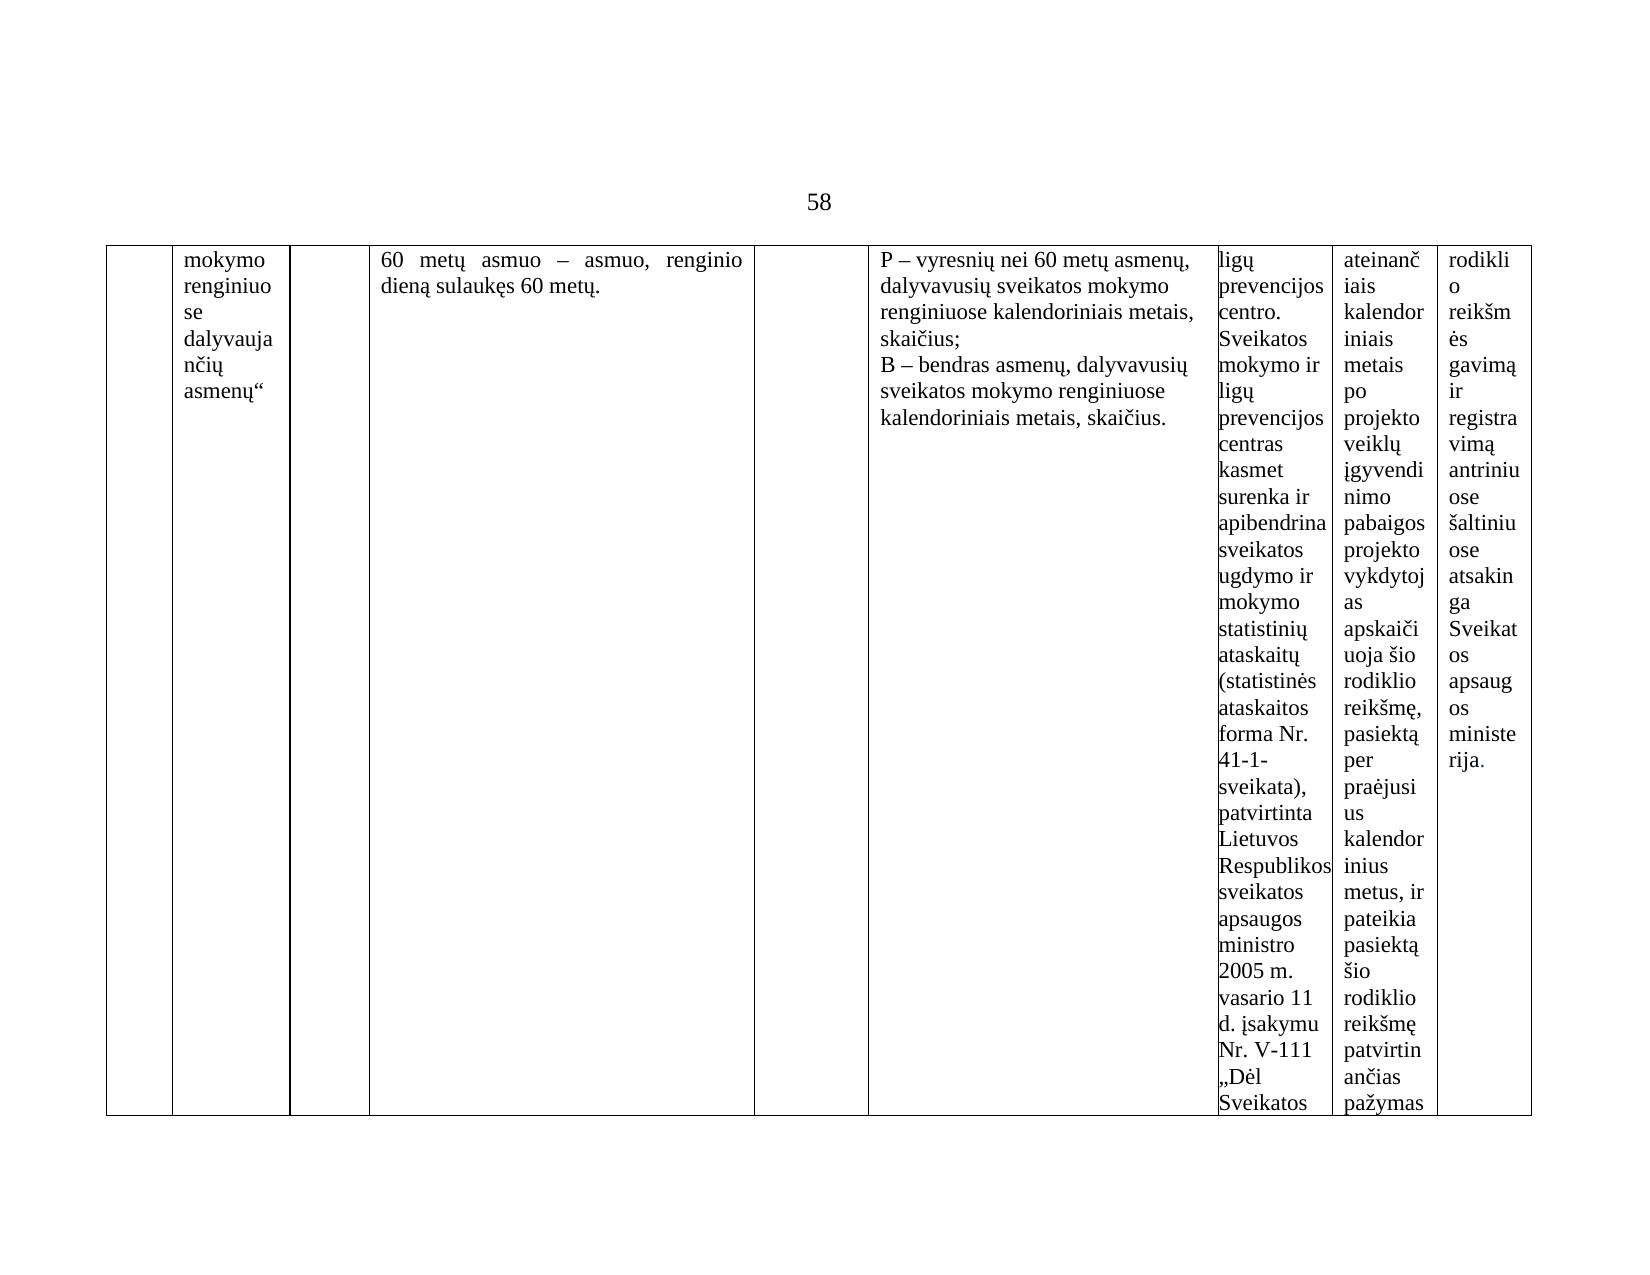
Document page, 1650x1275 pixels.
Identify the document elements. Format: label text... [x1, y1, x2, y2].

table_cell 60 metų asmuo – asmuo, renginio dieną sulaukęs 60 metų. [370, 246, 754, 1115]
table_cell ligų prevencijos centro. Sveikatos mokymo ir ligų prevencijos centras kasmet surenka ir apibendrina sveikatos ugdymo ir mokymo statistinių ataskaitų (statistinės ataskaitos forma Nr. 41-1-sveikata), patvirtinta Lietuvos Respublikos sveikatos apsaugos ministro 2005 m. vasario 11 d. įsakymu Nr. V-111 „Dėl Sveikatos [1219, 246, 1332, 1115]
table_cell P – vyresnių nei 60 metų asmenų, dalyvavusių sveikatos mokymo renginiuose kalendoriniais metais, skaičius; B – bendras asmenų, dalyvavusių sveikatos mokymo renginiuose kalendoriniais metais, skaičius. [869, 246, 1218, 1115]
table_cell ateinančiais kalendoriniais metais po projekto veiklų įgyvendinimo pabaigos projekto vykdytojas apskaičiuoja šio rodiklio reikšmę, pasiektą per praėjusius kalendorinius metus, ir pateikia pasiektą šio rodiklio reikšmę patvirtinančias pažymas [1333, 246, 1437, 1115]
table_cell rodiklio reikšmės gavimą ir registravimą antriniuose šaltiniuose atsakinga Sveikatos apsaugos ministerija. [1438, 246, 1531, 1115]
table_cell [291, 246, 369, 1115]
table_cell mokymo renginiuose dalyvaujančių asmenų“ [173, 246, 289, 1115]
table_cell [755, 246, 868, 1115]
table_cell [107, 246, 172, 1115]
